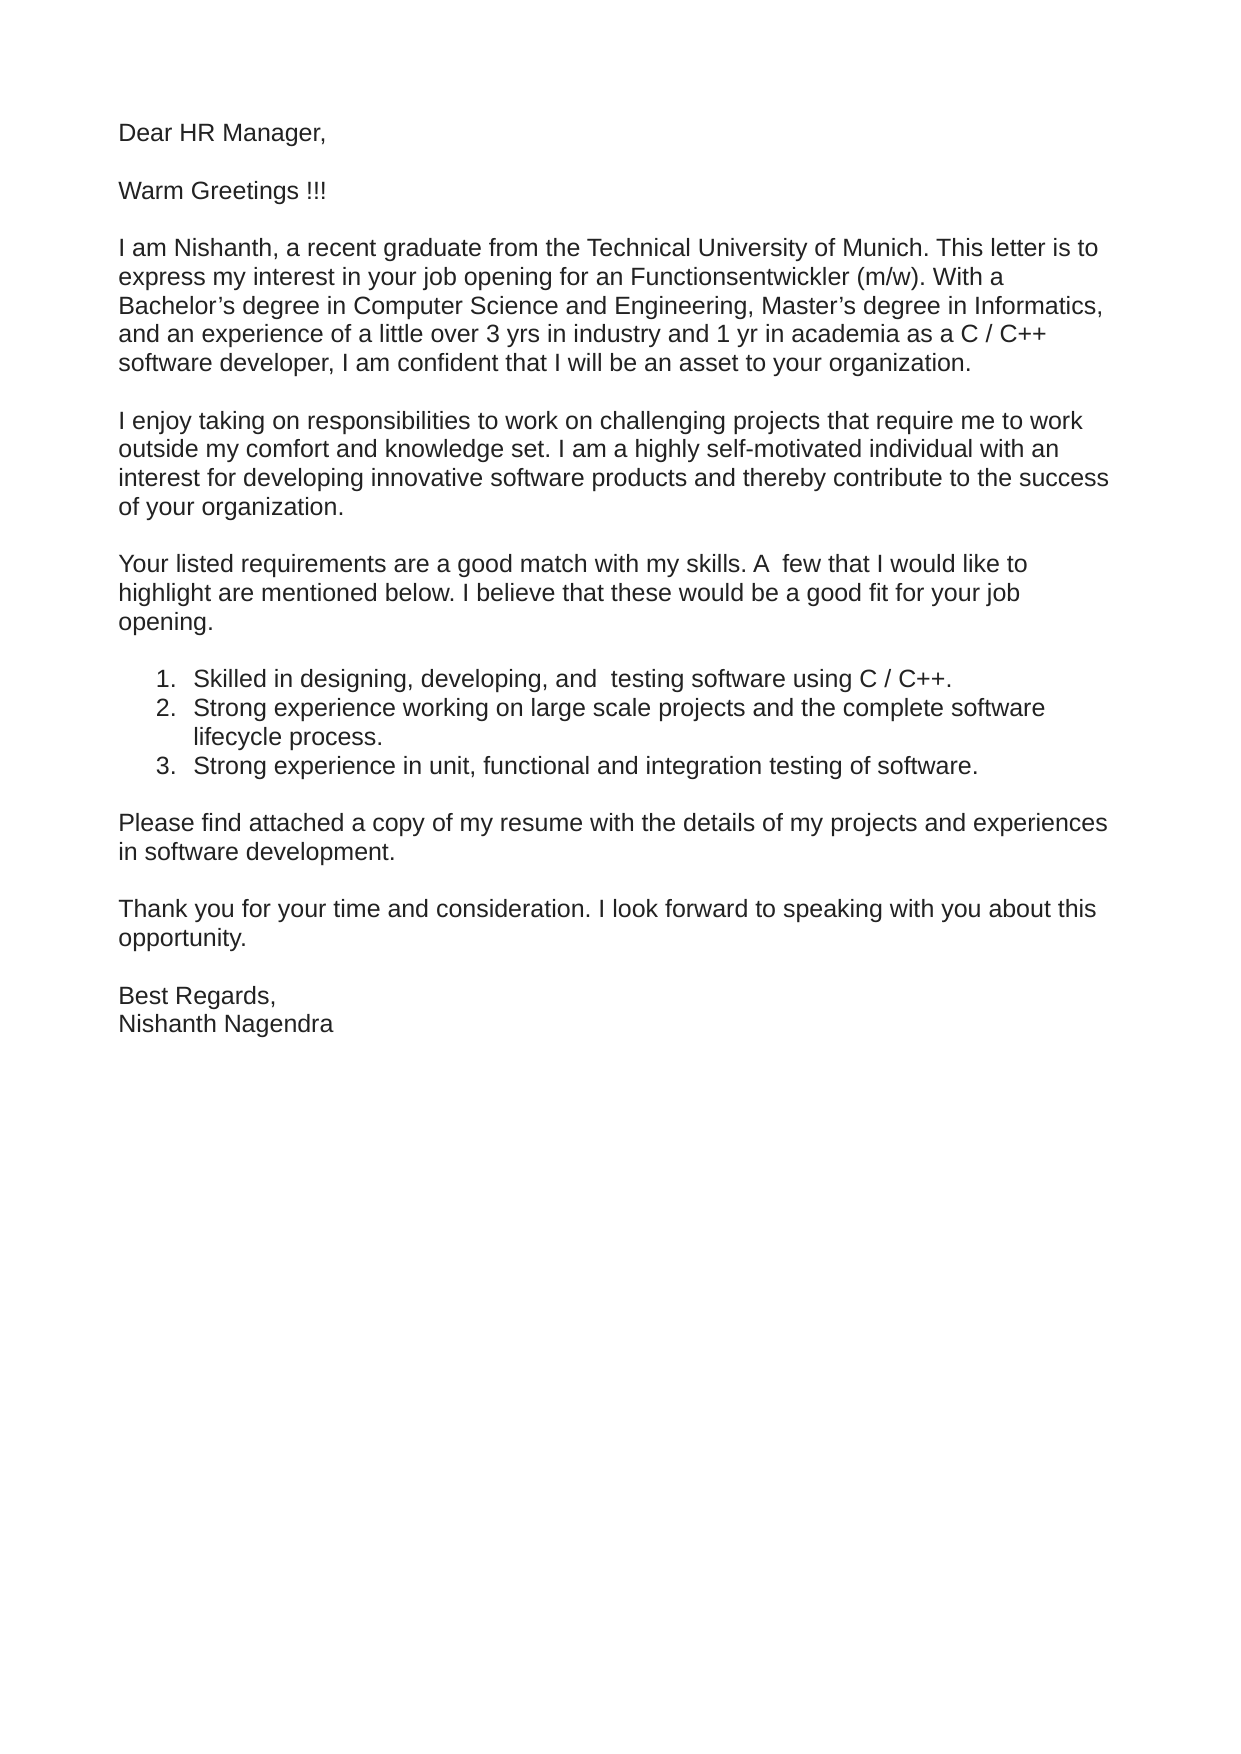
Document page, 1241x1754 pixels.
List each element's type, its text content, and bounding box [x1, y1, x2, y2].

text Warm Greetings !!! [118, 176, 1122, 204]
text Please find attached a copy of my resume with the details of my projects and experiences in software development. [118, 808, 1122, 866]
text Thank you for your time and consideration. I look forward to speaking with you about this opportunity. [118, 894, 1122, 952]
list Skilled in designing, developing, and testing software using C / C++. [156, 664, 1122, 693]
list Strong experience in unit, functional and integration testing of software. [156, 751, 1122, 779]
list Strong experience working on large scale projects and the complete software lifecycle process. [156, 693, 1122, 751]
text I am Nishanth, a recent graduate from the Technical University of Munich. This letter is to express my interest in your job opening for an Functionsentwickler (m/w). With a Bachelor’s degree in Computer Science and Engineering, Master’s degree in Informatics, and an experience of a little over 3 yrs in industry and 1 yr in academia as a C / C++ software developer, I am confident that I will be an asset to your organization. [118, 233, 1122, 377]
text Dear HR Manager, [118, 118, 1122, 147]
text I enjoy taking on responsibilities to work on challenging projects that require me to work outside my comfort and knowledge set. I am a highly self-motivated individual with an interest for developing innovative software products and thereby contribute to the success of your organization. [118, 406, 1122, 521]
text Your listed requirements are a good match with my skills. A few that I would like to highlight are mentioned below. I believe that these would be a good fit for your job opening. [118, 549, 1122, 636]
text Best Regards, [118, 981, 1122, 1009]
text Nishanth Nagendra [118, 1009, 1122, 1038]
